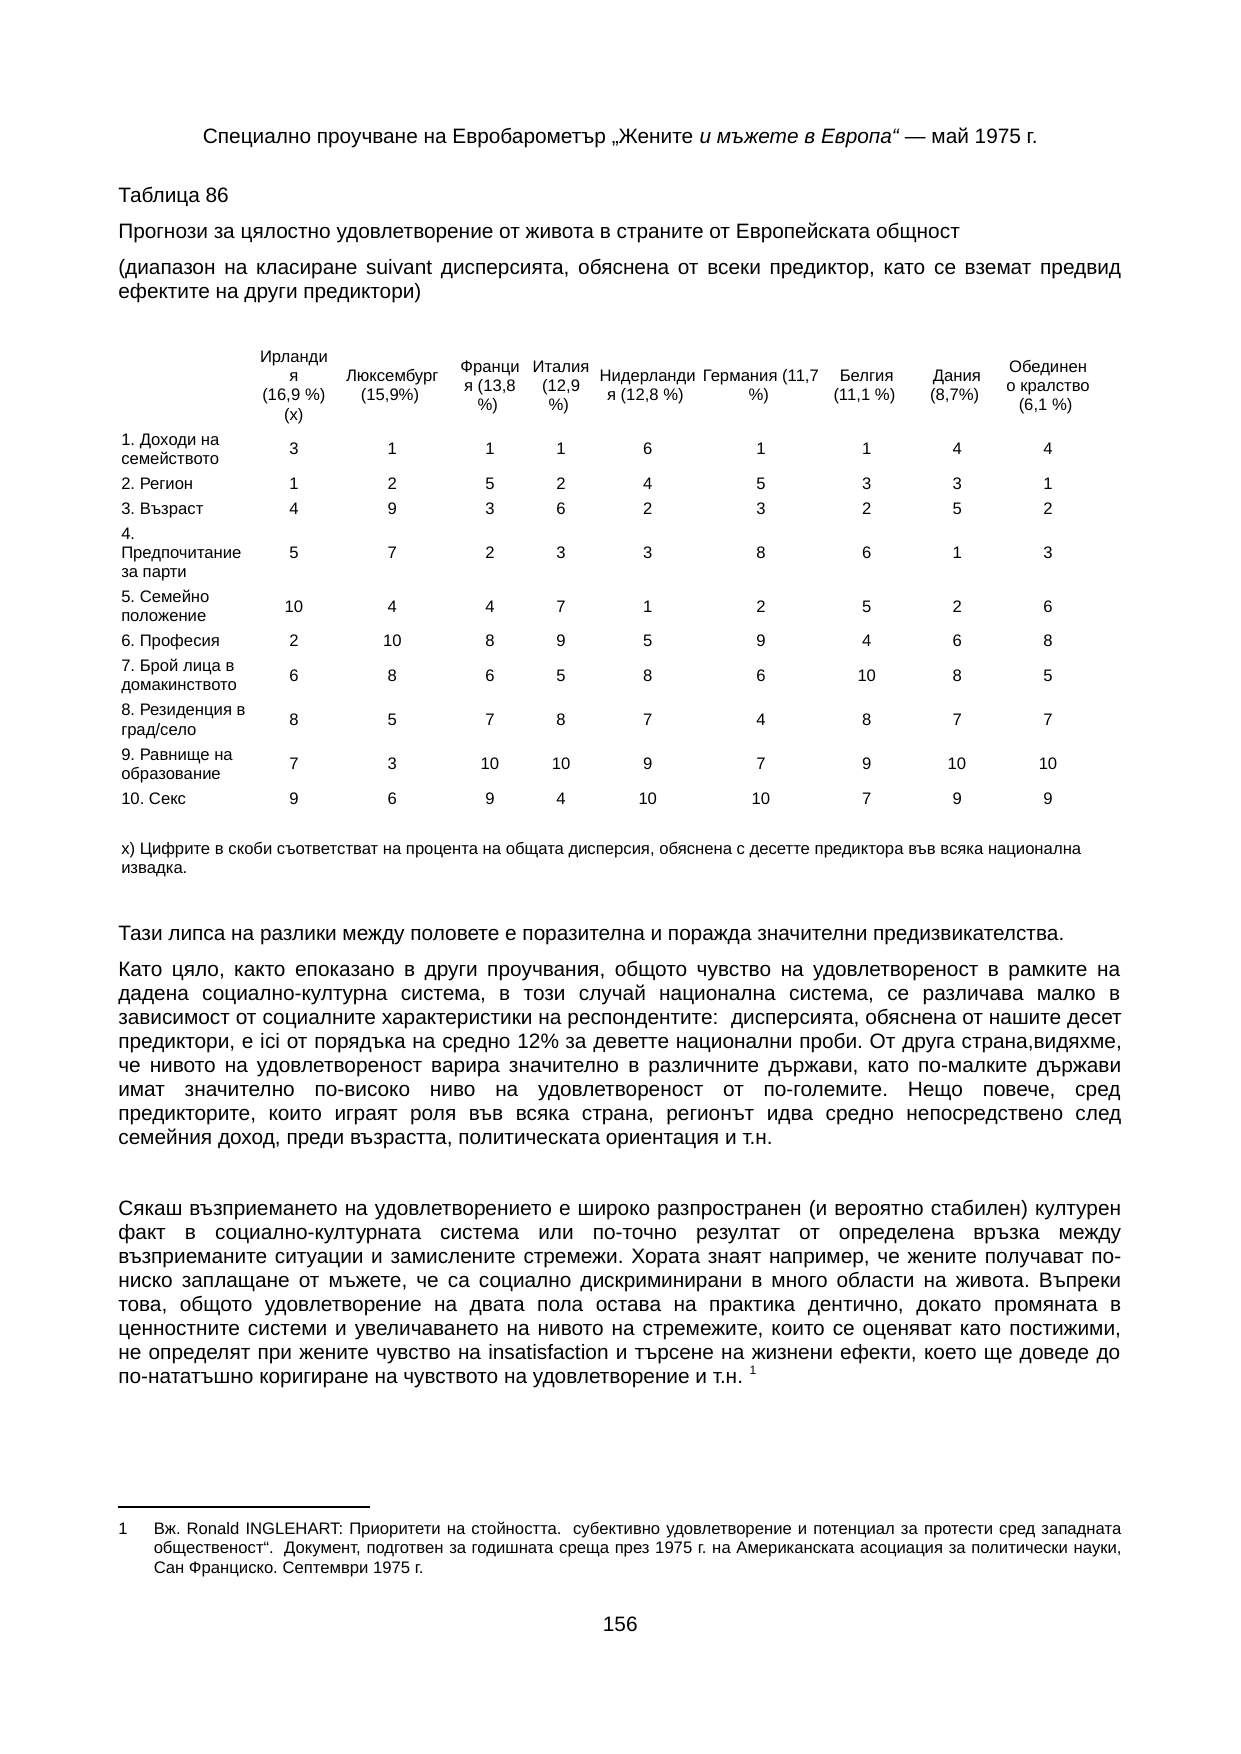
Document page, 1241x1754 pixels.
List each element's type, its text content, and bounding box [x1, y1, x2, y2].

table_cell 1 [699, 426, 822, 471]
table_cell 3 [257, 426, 331, 471]
table_cell 10 [1003, 741, 1093, 786]
table_cell 9 [526, 628, 596, 653]
table_cell 1 [257, 471, 331, 496]
table_cell 3. Възраст [118, 496, 257, 521]
table_cell 5 [1003, 653, 1093, 697]
table_cell 2 [596, 496, 699, 521]
table_cell 2. Регион [118, 471, 257, 496]
table_cell 10 [911, 741, 1003, 786]
table_header Германия (11,7 %) [699, 344, 822, 426]
table_cell 5 [331, 697, 453, 741]
table_cell 1 [911, 521, 1003, 584]
table_cell 6 [526, 496, 596, 521]
table_header Белгия (11,1 %) [822, 344, 911, 426]
text Сякаш възприемането на удовлетворението е широко разпространен (и вероятно стабилен) културен факт в социално-културната система или по-точно резултат от определена връзка между възприеманите ситуации и замислените стремежи. Хората знаят например, че жените получават по-ниско заплащане от мъжете, че са социално дискриминирани в много области на живота. Въпреки това, общото удовлетворение на двата пола остава на практика дентично, докато промяната в ценностните системи и увеличаването на нивото на стремежите, които се оценяват като постижими, не определят при жените чувство на insatisfaction и търсене на жизнени ефекти, което ще доведе до по-нататъшно коригиране на чувството на удовлетворение и т.н. [118, 1196, 1122, 1387]
table_cell 10. Секс [118, 786, 257, 811]
table_cell [911, 811, 1003, 836]
table_cell 8 [911, 653, 1003, 697]
table_cell 4 [331, 584, 453, 628]
table_cell [822, 811, 911, 836]
table_cell 7 [331, 521, 453, 584]
table_cell 7 [822, 786, 911, 811]
table_header Обединено кралство (6,1 %) [1003, 344, 1093, 426]
table_cell 5 [257, 521, 331, 584]
table_cell 3 [454, 496, 526, 521]
table_cell 2 [822, 496, 911, 521]
table_cell 2 [699, 584, 822, 628]
table_cell 7 [526, 584, 596, 628]
table_cell [257, 811, 331, 836]
table_cell 4 [454, 584, 526, 628]
table_cell 6 [257, 653, 331, 697]
table_cell 6 [699, 653, 822, 697]
table_cell 5 [822, 584, 911, 628]
table_cell x) Цифрите в скоби съответстват на процента на общата дисперсия, обяснена с десетте предиктора във всяка национална извадка. [118, 836, 1093, 880]
table_cell 6 [454, 653, 526, 697]
table_cell 3 [1003, 521, 1093, 584]
table_cell 6. Професия [118, 628, 257, 653]
table_cell 2 [911, 584, 1003, 628]
table_cell [118, 811, 257, 836]
table_cell 7. Брой лица в домакинството [118, 653, 257, 697]
table_cell 8. Резиденция в град/село [118, 697, 257, 741]
table_cell 3 [911, 471, 1003, 496]
table_cell 10 [526, 741, 596, 786]
table_cell [699, 811, 822, 836]
table_cell 4 [257, 496, 331, 521]
table_cell 7 [454, 697, 526, 741]
table_cell 2 [454, 521, 526, 584]
table_header [118, 344, 257, 426]
table_cell 9 [331, 496, 453, 521]
table_cell 4 [911, 426, 1003, 471]
table_cell [331, 811, 453, 836]
table_cell 8 [596, 653, 699, 697]
table_cell 8 [257, 697, 331, 741]
table_cell 9 [822, 741, 911, 786]
text Тази липса на разлики между половете е поразителна и поражда значителни предизвикателства. [118, 921, 1122, 945]
text Вж. Ronald INGLEHART: Приоритети на стойността. субективно удовлетворение и потенциал за протести сред западната общественост“. Документ, подготвен за годишната среща през 1975 г. на Американската асоциация за политически науки, Сан Франциско. Септември 1975 г. [118, 1519, 1122, 1577]
table_cell 5. Семейно положение [118, 584, 257, 628]
table_cell 9 [699, 628, 822, 653]
table_cell 2 [1003, 496, 1093, 521]
table_cell 7 [699, 741, 822, 786]
table_cell 7 [911, 697, 1003, 741]
table_cell 4 [526, 786, 596, 811]
table_cell 4 [596, 471, 699, 496]
table_cell 2 [526, 471, 596, 496]
table_cell 8 [526, 697, 596, 741]
table_cell [454, 811, 526, 836]
table_cell 10 [699, 786, 822, 811]
table_cell [596, 811, 699, 836]
table_cell 3 [699, 496, 822, 521]
table_cell [526, 811, 596, 836]
table_cell 10 [596, 786, 699, 811]
text (диапазон на класиране suivant дисперсията, обяснена от всеки предиктор, като се вземат предвид ефектите на други предиктори) [118, 254, 1122, 302]
table_cell 8 [1003, 628, 1093, 653]
table_cell 8 [454, 628, 526, 653]
table_cell 10 [454, 741, 526, 786]
table_cell 6 [331, 786, 453, 811]
table_cell 7 [596, 697, 699, 741]
table_cell 5 [454, 471, 526, 496]
table_cell 9 [257, 786, 331, 811]
table_cell 1 [822, 426, 911, 471]
table_cell 4 [1003, 426, 1093, 471]
table_cell 3 [822, 471, 911, 496]
table_cell 5 [526, 653, 596, 697]
table_cell 6 [1003, 584, 1093, 628]
table_cell 2 [331, 471, 453, 496]
table_cell 5 [699, 471, 822, 496]
table_cell 4 [822, 628, 911, 653]
table_cell 3 [596, 521, 699, 584]
table_cell 6 [911, 628, 1003, 653]
table_cell 1 [596, 584, 699, 628]
table_cell 10 [257, 584, 331, 628]
table_cell 7 [1003, 697, 1093, 741]
table_cell 1 [526, 426, 596, 471]
table_cell 6 [596, 426, 699, 471]
table_cell 6 [822, 521, 911, 584]
text Таблица 86 [118, 183, 1122, 207]
table_cell 9 [596, 741, 699, 786]
table_cell 4 [699, 697, 822, 741]
table_cell 3 [526, 521, 596, 584]
table_cell 5 [596, 628, 699, 653]
table_header Люксембург (15,9%) [331, 344, 453, 426]
table_cell 7 [257, 741, 331, 786]
text Като цяло, както епоказано в други проучвания, общото чувство на удовлетвореност в рамките на дадена социално-културна система, в този случай национална система, се различава малко в зависимост от социалните характеристики на респондентите: дисперсията, обяснена от нашите десет предиктори, е ici от порядъка на средно 12% за деветте национални проби. От друга страна,видяхме, че нивото на удовлетвореност варира значително в различните държави, като по-малките държави имат значително по-високо ниво на удовлетвореност от по-големите. Нещо повече, сред предикторите, които играят роля във всяка страна, регионът идва средно непосредствено след семейния доход, преди възрастта, политическата ориентация и т.н. [118, 957, 1122, 1148]
table_cell 9. Равнище на образование [118, 741, 257, 786]
table_header Франция (13,8 %) [454, 344, 526, 426]
table_header Дания (8,7%) [911, 344, 1003, 426]
table_cell 1 [1003, 471, 1093, 496]
table_cell 10 [822, 653, 911, 697]
table_cell 5 [911, 496, 1003, 521]
table_cell 2 [257, 628, 331, 653]
text Прогнози за цялостно удовлетворение от живота в страните от Европейската общност [118, 219, 1122, 243]
table_cell 3 [331, 741, 453, 786]
table_cell [1003, 811, 1093, 836]
table_cell 1. Доходи на семейството [118, 426, 257, 471]
table_cell 8 [331, 653, 453, 697]
table_cell 4. Предпочитание за парти [118, 521, 257, 584]
table_cell 9 [1003, 786, 1093, 811]
table_cell 1 [454, 426, 526, 471]
table_cell 9 [911, 786, 1003, 811]
table_cell 8 [822, 697, 911, 741]
table_header Нидерландия (12,8 %) [596, 344, 699, 426]
table_header Ирландия (16,9 %) (x) [257, 344, 331, 426]
table_header Италия (12,9 %) [526, 344, 596, 426]
table_cell 8 [699, 521, 822, 584]
table_cell 10 [331, 628, 453, 653]
table_cell 9 [454, 786, 526, 811]
table_cell 1 [331, 426, 453, 471]
